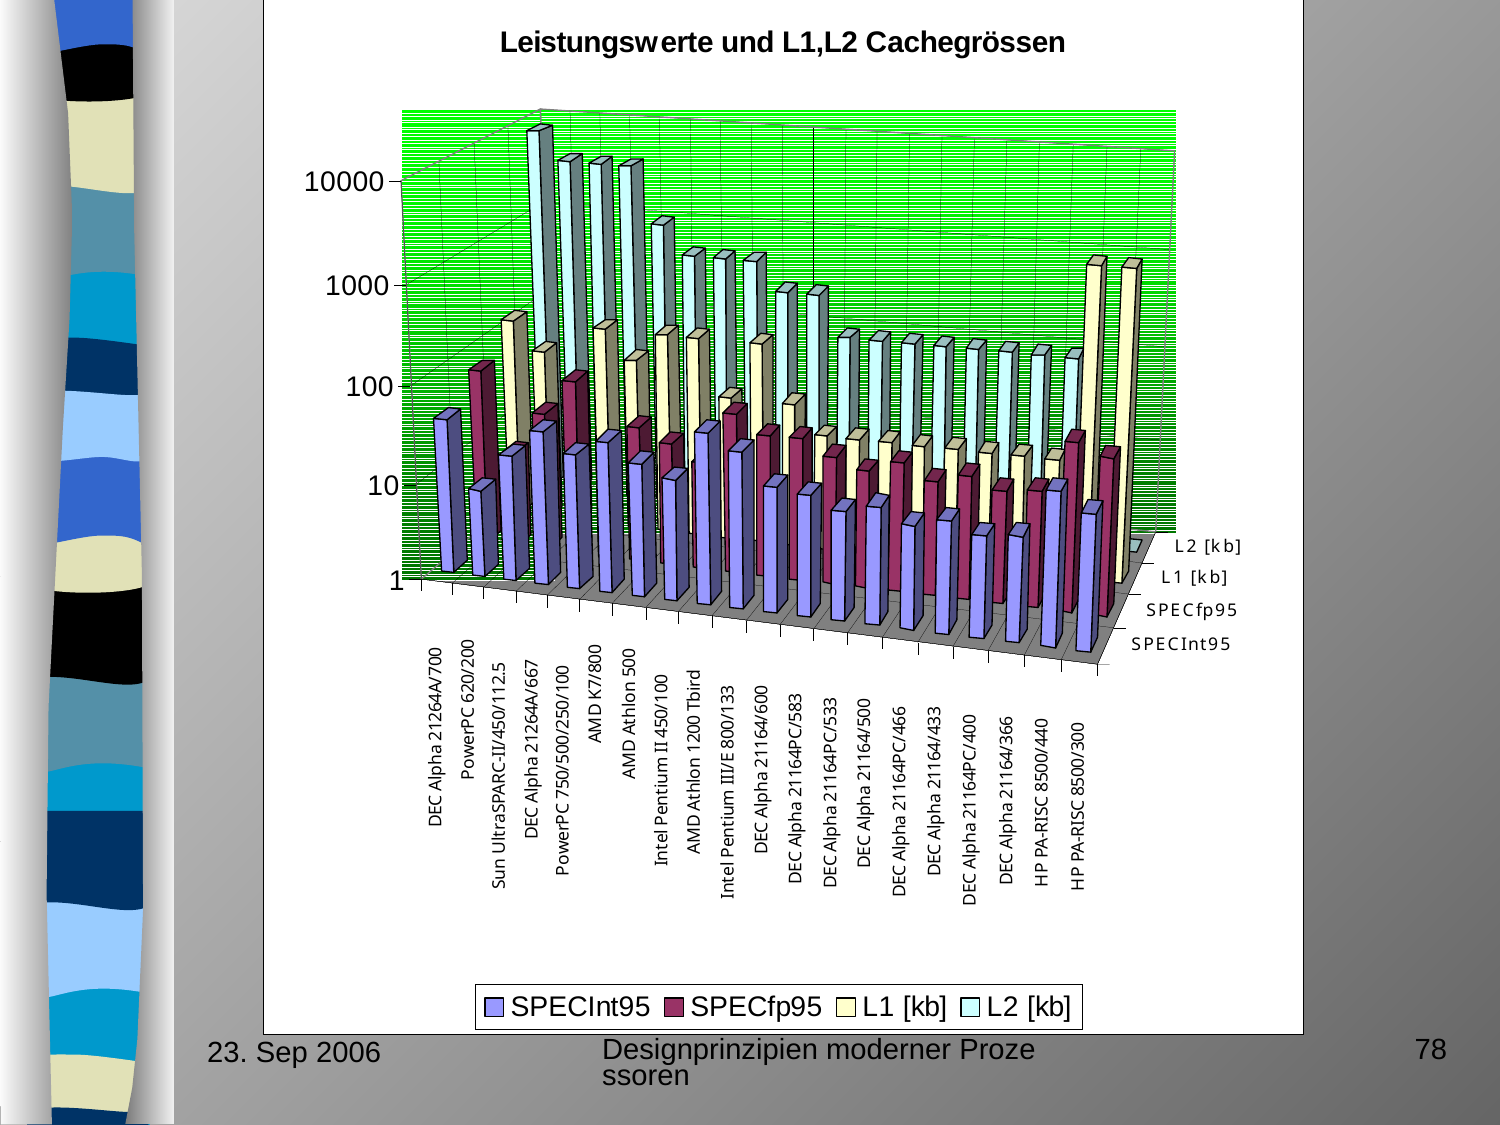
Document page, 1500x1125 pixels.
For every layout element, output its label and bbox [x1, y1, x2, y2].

chart [253, 0, 1313, 1043]
